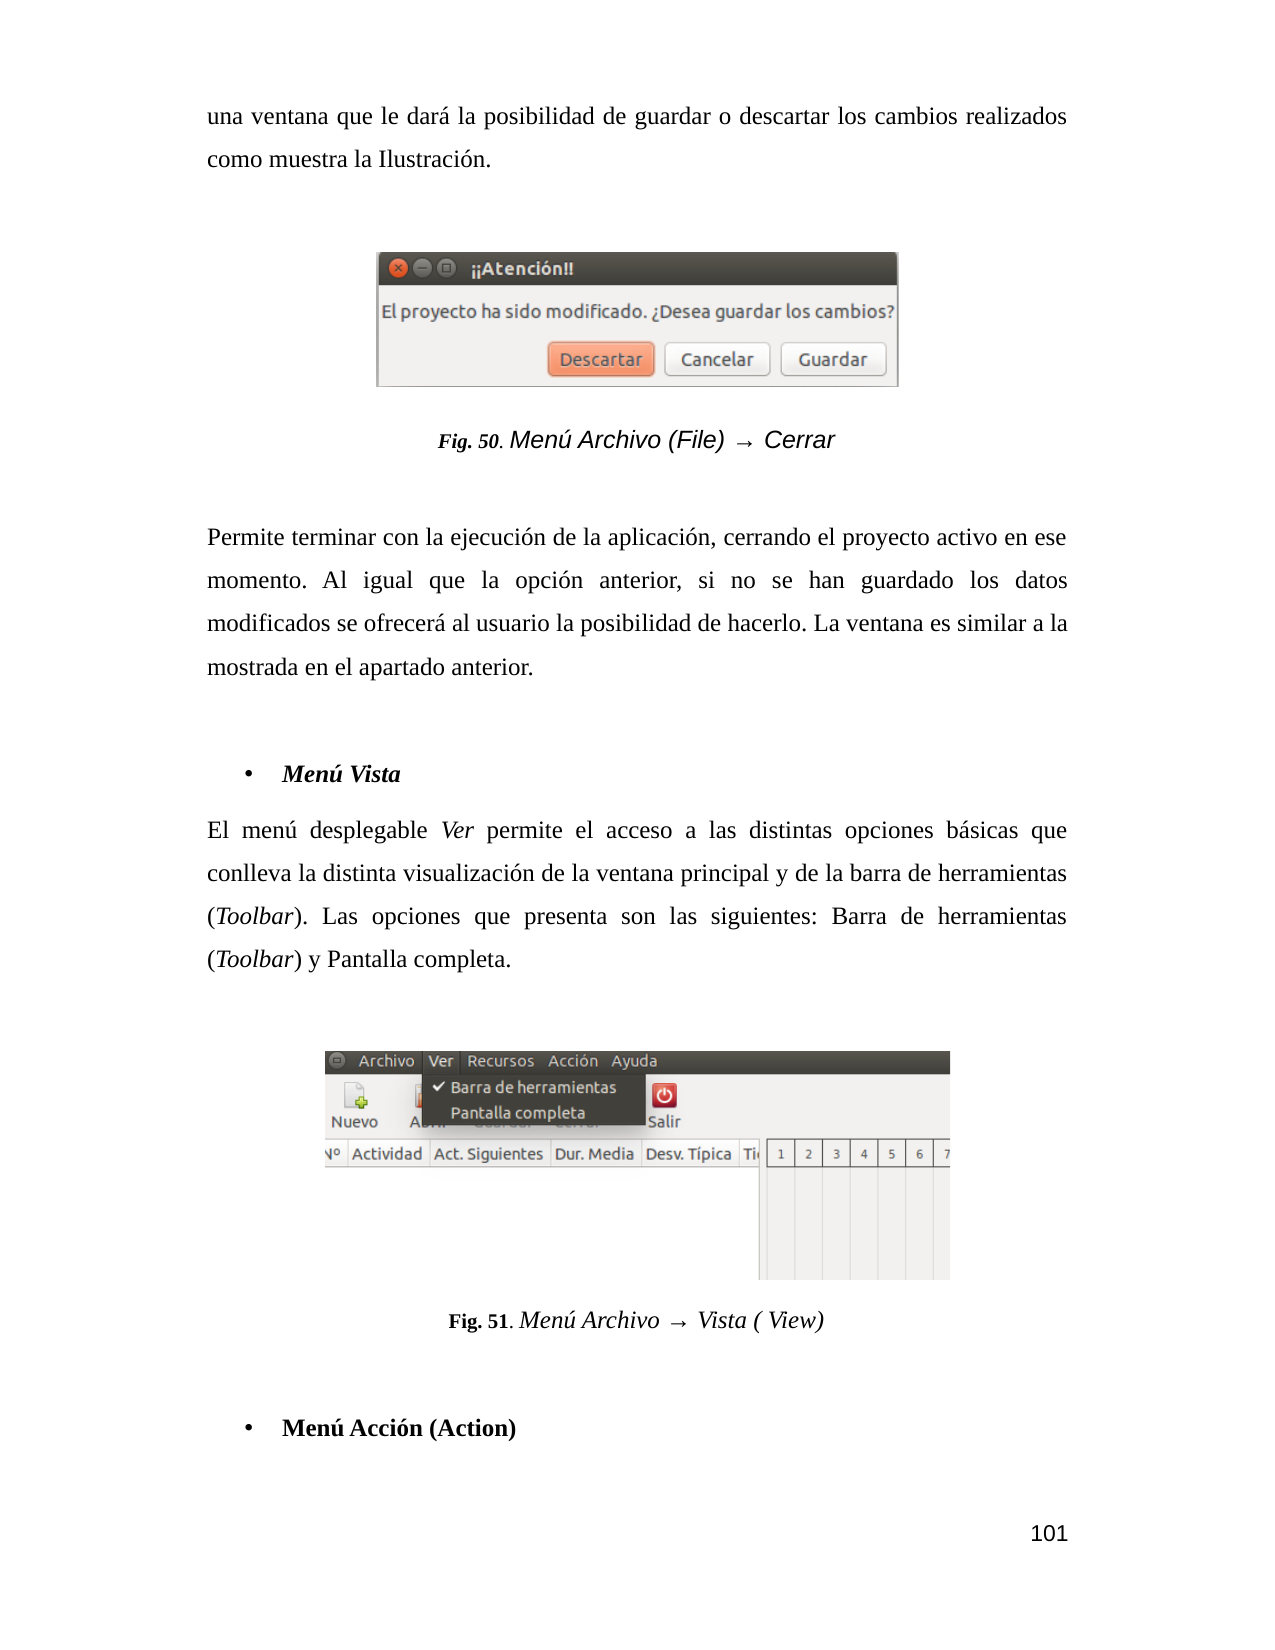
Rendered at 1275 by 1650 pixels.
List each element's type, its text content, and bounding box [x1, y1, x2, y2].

text Permite terminar con la ejecución de la aplicación, cerrando el proyecto activo en ese momento. Al igual que la opción anterior, si no se han guardado los datos modificados se ofrecerá al usuario la posibilidad de hacerlo. La ventana es similar a la mostrada en el apartado anterior. [207, 522, 1068, 680]
text El menú desplegable Ver permite el acceso a las distintas opciones básicas que conlleva la distinta visualización de la ventana principal y de la barra de herramientas (Toolbar). Las opciones que presenta son las siguientes: Barra de herramientas (Toolbar) y Pantalla completa. [207, 815, 1068, 973]
list Menú Vista [244, 759, 1068, 788]
text Fig. 50. Menú Archivo (File) → Cerrar [207, 425, 1068, 453]
list Menú Acción (Action) [244, 1413, 1068, 1441]
text una ventana que le dará la posibilidad de guardar o descartar los cambios realizados como muestra la Ilustración. [207, 101, 1068, 173]
text Fig. 51. Menú Archivo → Vista ( View) [207, 1305, 1068, 1334]
